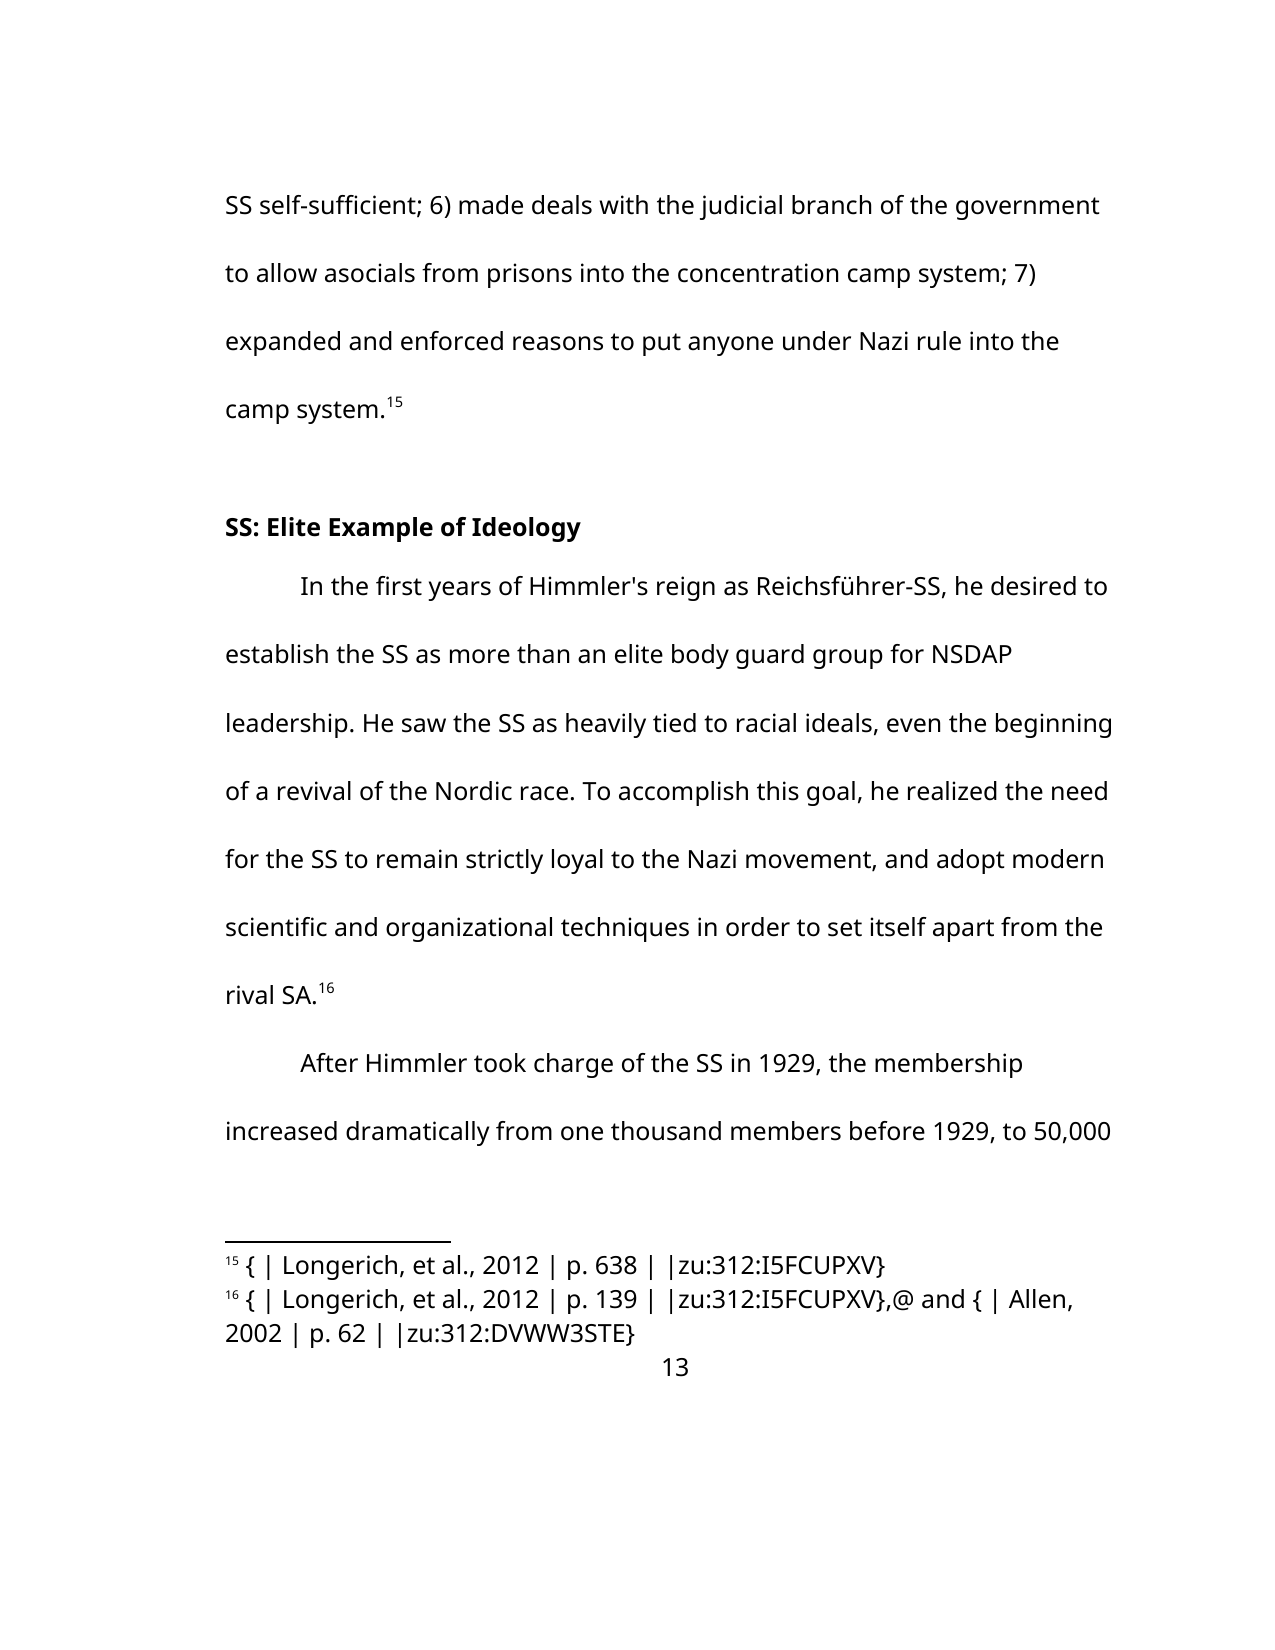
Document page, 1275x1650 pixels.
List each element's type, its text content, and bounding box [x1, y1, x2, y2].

text SS: Elite Example of Ideology [225, 510, 1125, 544]
text { | Longerich, et al., 2012 | p. 638 | |zu:312:I5FCUPXV} [225, 1248, 1125, 1282]
text { | Longerich, et al., 2012 | p. 139 | |zu:312:I5FCUPXV},@ and { | Allen, 2002 | p. 62 | |zu:312:DVWW3STE} [225, 1282, 1125, 1350]
text SS self-sufficient; 6) made deals with the judicial branch of the government to allow asocials from prisons into the concentration camp system; 7) expanded and enforced reasons to put anyone under Nazi rule into the camp system. [225, 187, 1125, 426]
text After Himmler took charge of the SS in 1929, the membership increased dramatically from one thousand members before 1929, to 50,000 [225, 1046, 1125, 1148]
text In the first years of Himmler's reign as Reichsführer-SS, he desired to establish the SS as more than an elite body guard group for NSDAP leadership. He saw the SS as heavily tied to racial ideals, even the beginning of a revival of the Nordic race. To accomplish this goal, he realized the need for the SS to remain strictly loyal to the Nazi movement, and adopt modern scientific and organizational techniques in order to set itself apart from the rival SA. [225, 569, 1125, 1012]
